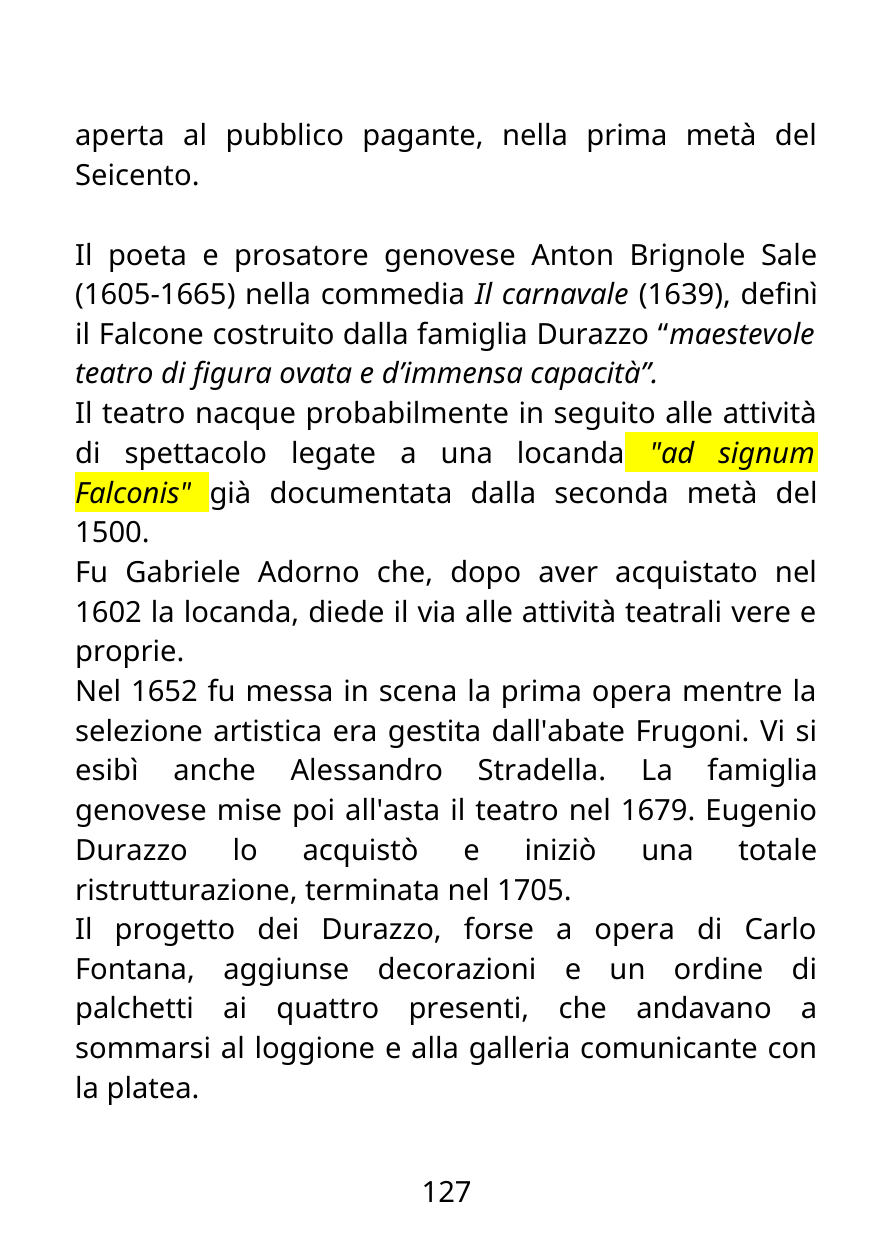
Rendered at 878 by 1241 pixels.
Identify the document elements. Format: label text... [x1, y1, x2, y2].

text aperta al pubblico pagante, nella prima metà del Seicento. [75, 115, 818, 194]
text Il progetto dei Durazzo, forse a opera di Carlo Fontana, aggiunse decorazioni e un ordine di palchetti ai quattro presenti, che andavano a sommarsi al loggione e alla galleria comunicante con la platea. [75, 908, 818, 1107]
text Nel 1652 fu messa in scena la prima opera mentre la selezione artistica era gestita dall'abate Frugoni. Vi si esibì anche Alessandro Stradella. La famiglia genovese mise poi all'asta il teatro nel 1679. Eugenio Durazzo lo acquistò e iniziò una totale ristrutturazione, terminata nel 1705. [75, 670, 818, 908]
text Il teatro nacque probabilmente in seguito alle attività di spettacolo legate a una locanda "ad signum Falconis" già documentata dalla seconda metà del 1500. [75, 392, 818, 551]
text Fu Gabriele Adorno che, dopo aver acquistato nel 1602 la locanda, diede il via alle attività teatrali vere e proprie. [75, 551, 818, 670]
text Il poeta e prosatore genovese Anton Brignole Sale (1605-1665) nella commedia Il carnavale (1639), definì il Falcone costruito dalla famiglia Durazzo “maestevole teatro di figura ovata e d’immensa capacità”. [75, 234, 818, 392]
